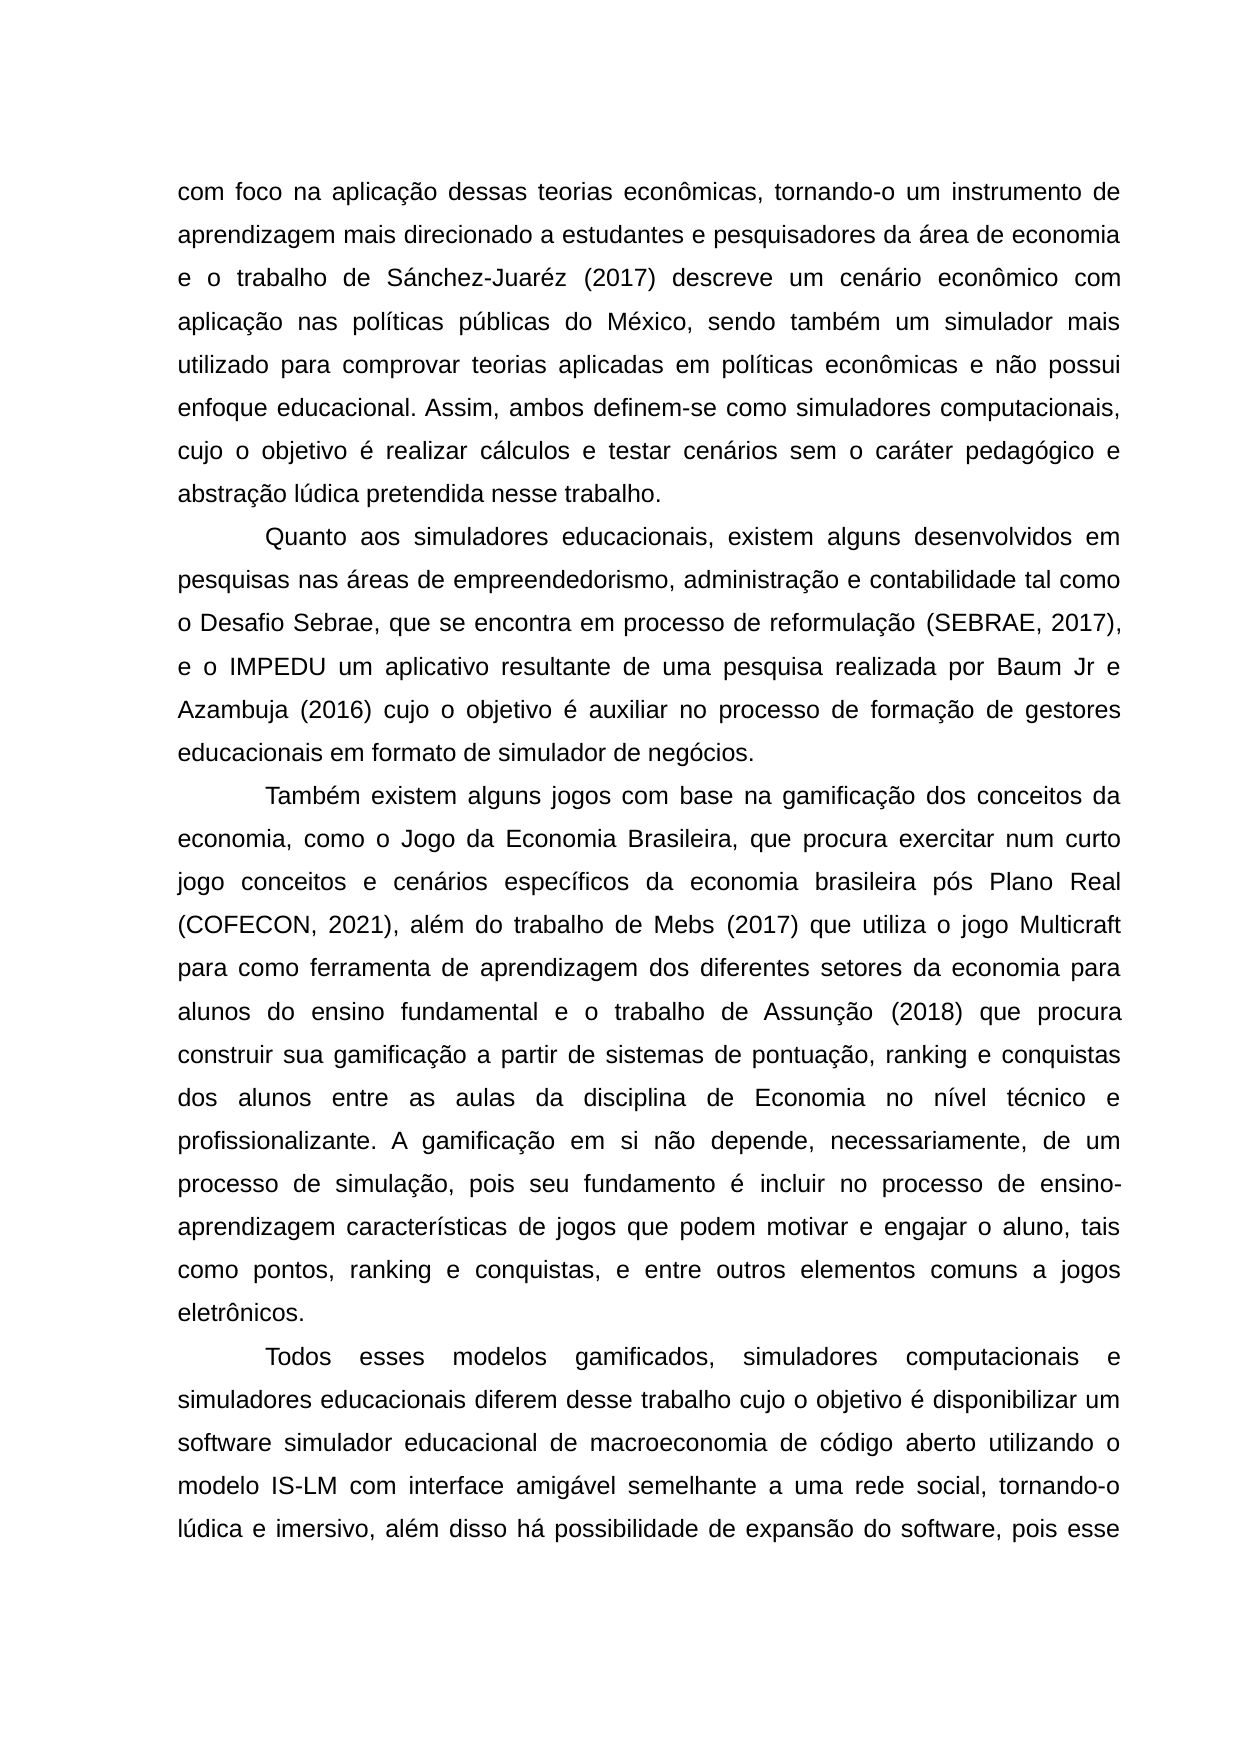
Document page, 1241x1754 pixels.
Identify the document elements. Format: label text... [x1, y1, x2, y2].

text Também existem alguns jogos com base na gamificação dos conceitos da economia, como o Jogo da Economia Brasileira, que procura exercitar num curto jogo conceitos e cenários específicos da economia brasileira pós Plano Real (COFECON, 2021), além do trabalho de Mebs (2017) que utiliza o jogo Multicraft para como ferramenta de aprendizagem dos diferentes setores da economia para alunos do ensino fundamental e o trabalho de Assunção (2018) que procura construir sua gamificação a partir de sistemas de pontuação, ranking e conquistas dos alunos entre as aulas da disciplina de Economia no nível técnico e profissionalizante. A gamificação em si não depende, necessariamente, de um processo de simulação, pois seu fundamento é incluir no processo de ensino-aprendizagem características de jogos que podem motivar e engajar o aluno, tais como pontos, ranking e conquistas, e entre outros elementos comuns a jogos eletrônicos. [177, 781, 1122, 1327]
text com foco na aplicação dessas teorias econômicas, tornando-o um instrumento de aprendizagem mais direcionado a estudantes e pesquisadores da área de economia e o trabalho de Sánchez-Juaréz (2017) descreve um cenário econômico com aplicação nas políticas públicas do México, sendo também um simulador mais utilizado para comprovar teorias aplicadas em políticas econômicas e não possui enfoque educacional. Assim, ambos definem-se como simuladores computacionais, cujo o objetivo é realizar cálculos e testar cenários sem o caráter pedagógico e abstração lúdica pretendida nesse trabalho. [177, 177, 1122, 508]
text Quanto aos simuladores educacionais, existem alguns desenvolvidos em pesquisas nas áreas de empreendedorismo, administração e contabilidade tal como o Desafio Sebrae, que se encontra em processo de reformulação (SEBRAE, 2017), e o IMPEDU um aplicativo resultante de uma pesquisa realizada por Baum Jr e Azambuja (2016) cujo o objetivo é auxiliar no processo de formação de gestores educacionais em formato de simulador de negócios. [177, 522, 1122, 767]
text Todos esses modelos gamificados, simuladores computacionais e simuladores educacionais diferem desse trabalho cujo o objetivo é disponibilizar um software simulador educacional de macroeconomia de código aberto utilizando o modelo IS-LM com interface amigável semelhante a uma rede social, tornando-o lúdica e imersivo, além disso há possibilidade de expansão do software, pois esse [177, 1342, 1122, 1543]
